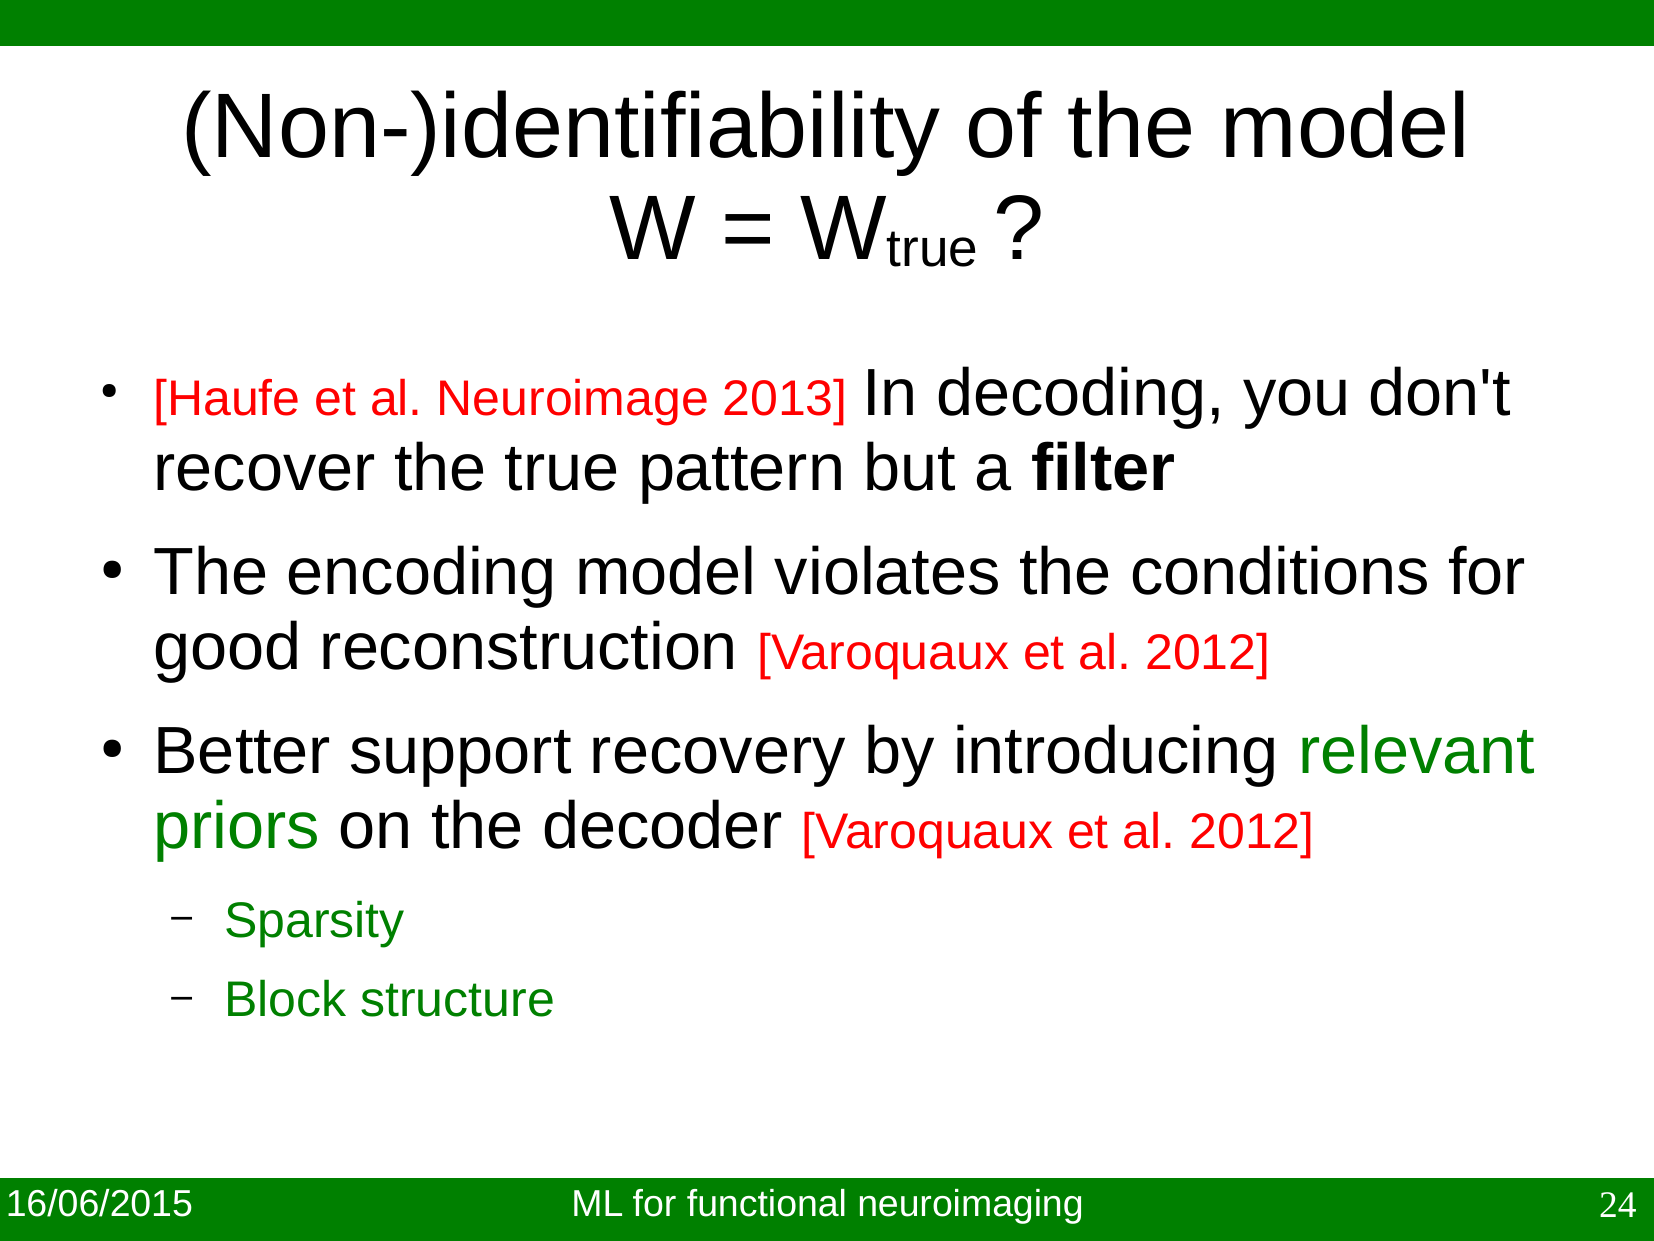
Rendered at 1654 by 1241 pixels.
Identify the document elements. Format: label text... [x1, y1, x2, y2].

title (Non-)identifiability of the model W = Wtrue ? [82, 58, 1571, 295]
list [Haufe et al. Neuroimage 2013] In decoding, you don't recover the true pattern but a filter The encoding model violates the conditions for good reconstruction [Varoquaux et al. 2012] Better support recovery by introducing relevant priors on the decoder [Varoquaux et al. 2012] Sparsity Block structure [82, 355, 1571, 1193]
